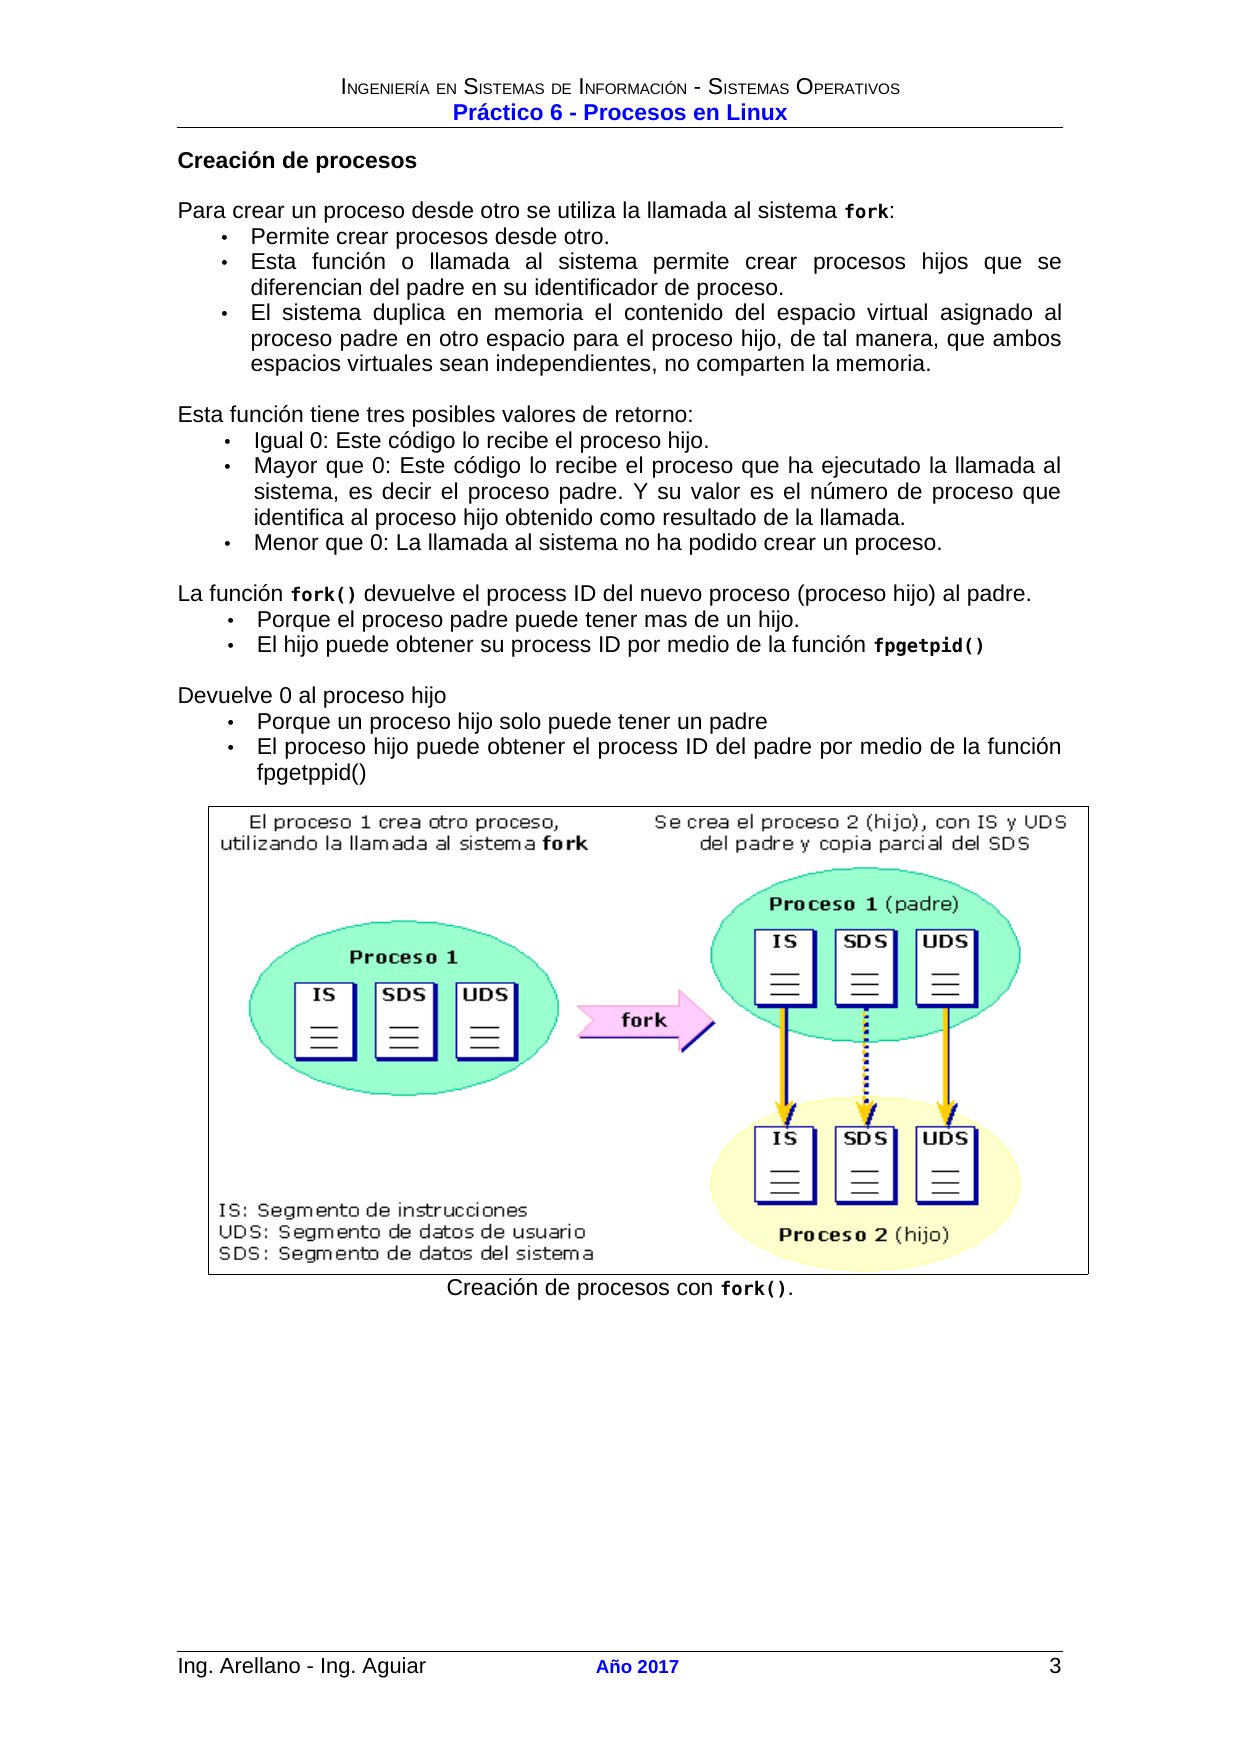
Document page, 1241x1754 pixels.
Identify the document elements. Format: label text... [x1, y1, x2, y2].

list Mayor que 0: Este código lo recibe el proceso que ha ejecutado la llamada al sistema, es decir el proceso padre. Y su valor es el número de proceso que identifica al proceso hijo obtenido como resultado de la llamada. [224, 453, 1063, 530]
list Porque un proceso hijo solo puede tener un padre [227, 708, 1063, 734]
text Creación de procesos [177, 148, 1063, 173]
list El hijo puede obtener su process ID por medio de la función fpgetpid() [227, 632, 1063, 657]
list Porque el proceso padre puede tener mas de un hijo. [227, 606, 1063, 632]
text Para crear un proceso desde otro se utiliza la llamada al sistema fork: [177, 198, 1063, 223]
text Creación de procesos con fork(). [177, 1273, 1063, 1300]
text Esta función tiene tres posibles valores de retorno: [177, 402, 1063, 428]
list Menor que 0: La llamada al sistema no ha podido crear un proceso. [224, 530, 1063, 555]
list Permite crear procesos desde otro. [221, 223, 1063, 249]
picture [209, 807, 1087, 1273]
list Esta función o llamada al sistema permite crear procesos hijos que se diferencian del padre en su identificador de proceso. [221, 249, 1063, 300]
list El sistema duplica en memoria el contenido del espacio virtual asignado al proceso padre en otro espacio para el proceso hijo, de tal manera, que ambos espacios virtuales sean independientes, no comparten la memoria. [221, 300, 1063, 377]
text Devuelve 0 al proceso hijo [177, 683, 1063, 708]
text La función fork() devuelve el process ID del nuevo proceso (proceso hijo) al padre. [177, 581, 1063, 606]
list El proceso hijo puede obtener el process ID del padre por medio de la función fpgetppid() [227, 734, 1063, 785]
list Igual 0: Este código lo recibe el proceso hijo. [224, 428, 1063, 453]
